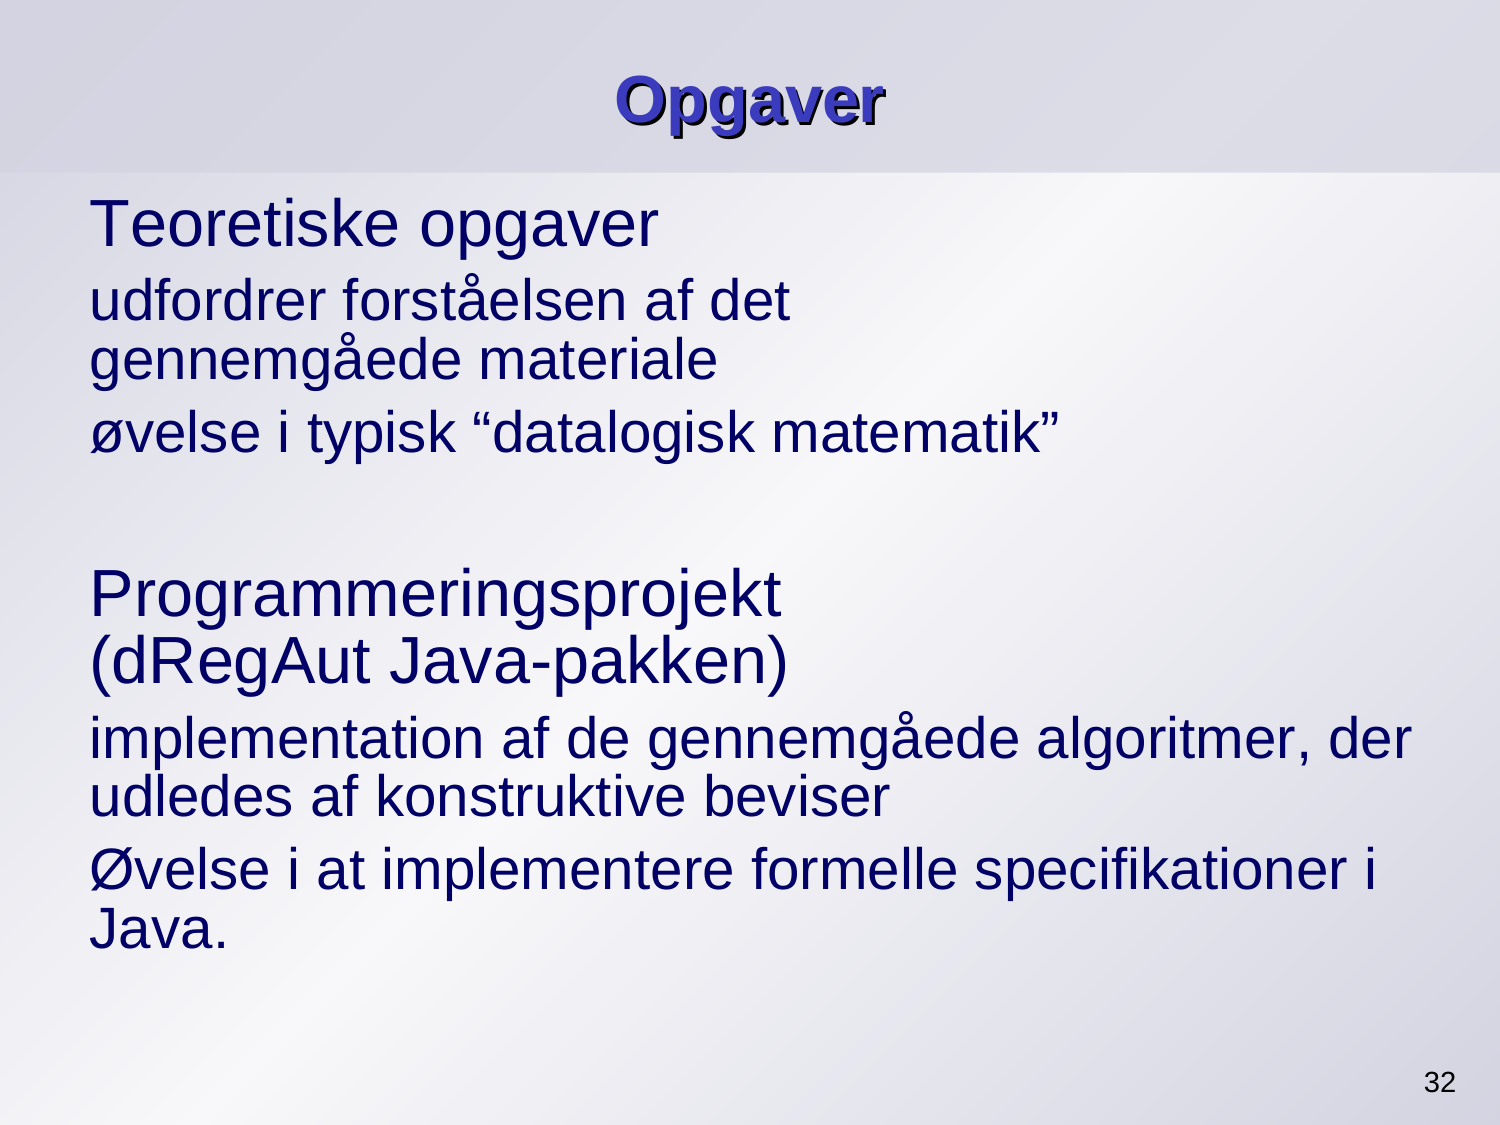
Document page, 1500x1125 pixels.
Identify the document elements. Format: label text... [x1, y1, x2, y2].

list Teoretiske opgaver udfordrer forståelsen af det gennemgåede materiale øvelse i typisk “datalogisk matematik” Programmeringsprojekt (dRegAut Java-pakken) implementation af de gennemgåede algoritmer, der udledes af konstruktive beviser Øvelse i at implementere formelle specifikationer i Java. [74, 184, 1459, 1048]
title Opgaver [75, 24, 1426, 174]
